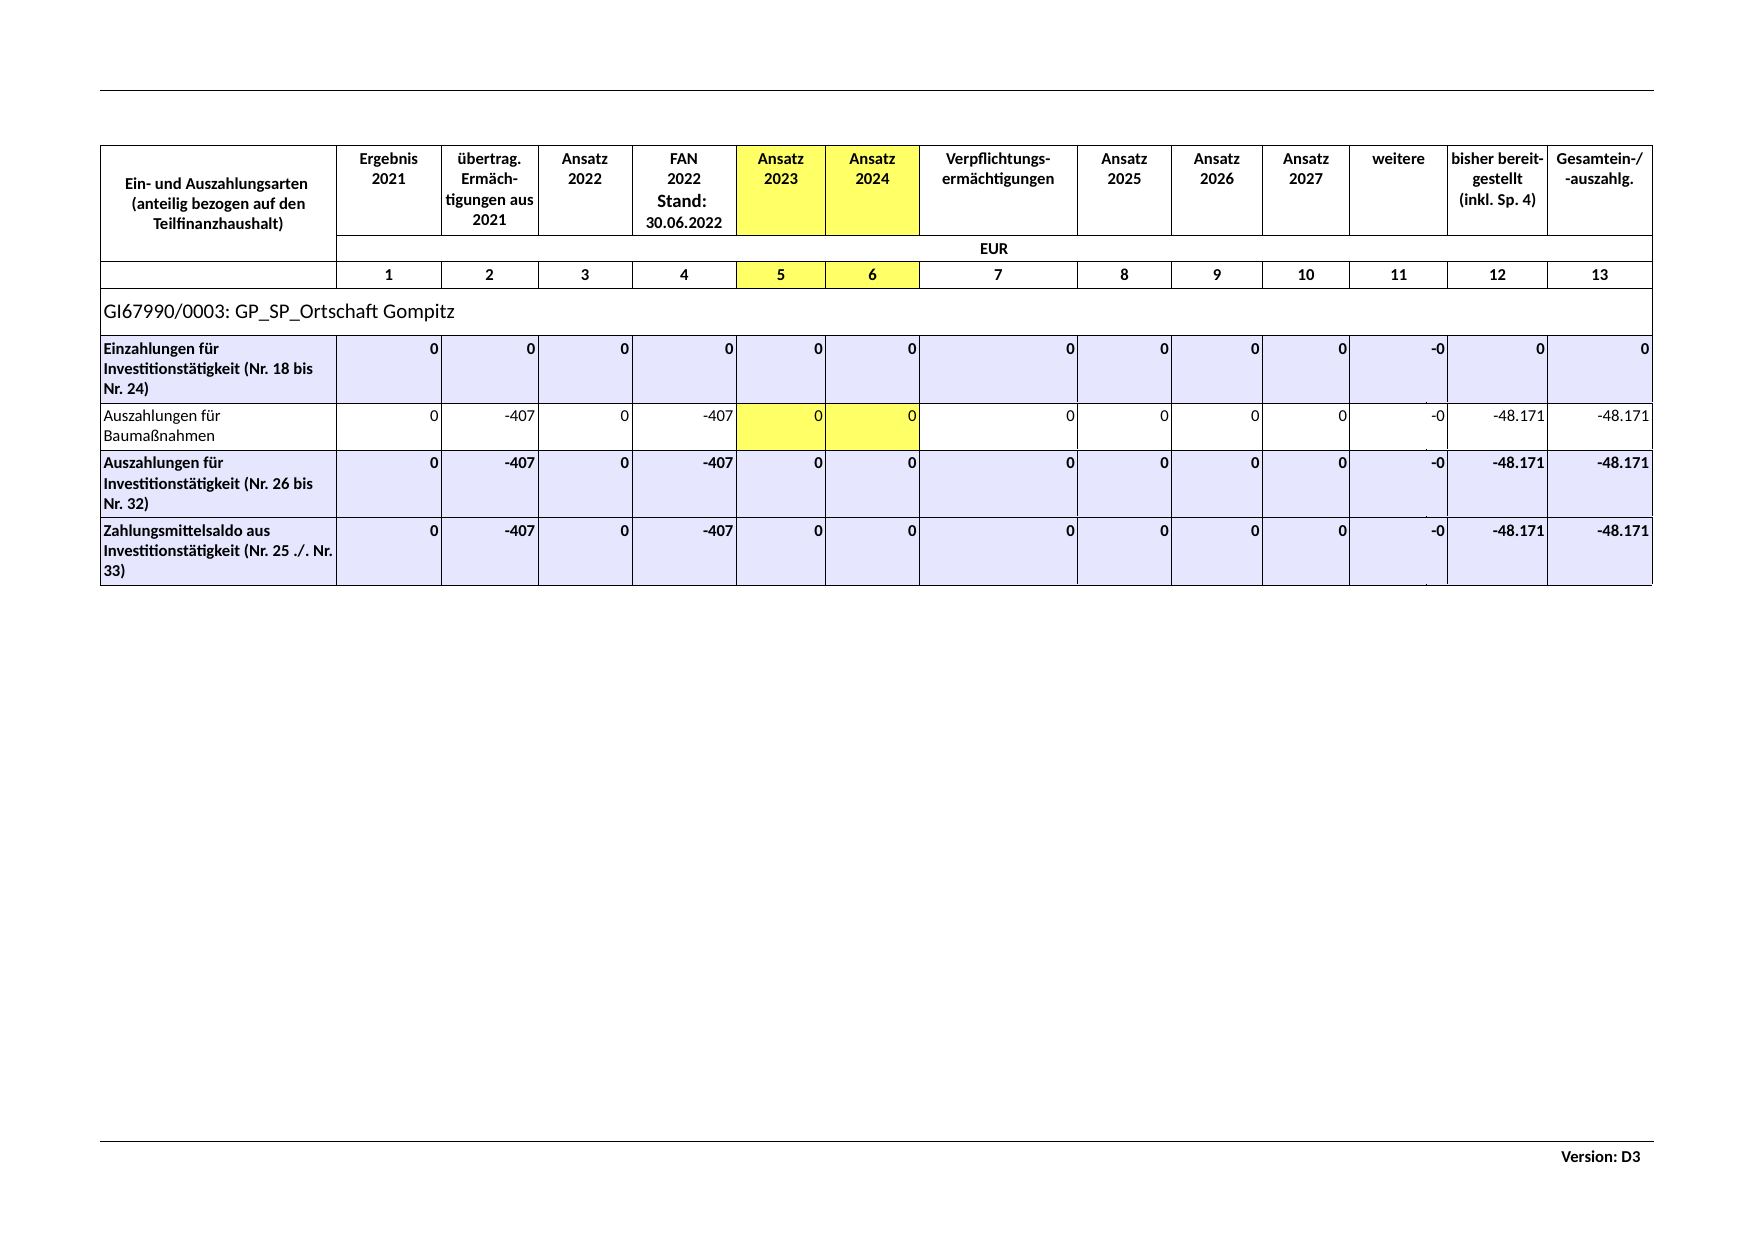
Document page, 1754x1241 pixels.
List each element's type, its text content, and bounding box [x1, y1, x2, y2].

table_cell EUR [337, 236, 1652, 261]
table_cell 0 [539, 451, 632, 516]
table_cell 5 [737, 262, 825, 288]
table_cell 8 [1078, 262, 1171, 288]
table_cell 0 [737, 451, 825, 516]
table_header Ansatz 2022 [539, 146, 632, 235]
table_cell 10 [1263, 262, 1349, 288]
table_cell 9 [1172, 262, 1262, 288]
table_cell 0 [539, 518, 632, 584]
table_cell Auszahlungen für Baumaßnahmen [101, 404, 336, 449]
table_cell -407 [633, 518, 736, 584]
table_cell -407 [442, 451, 538, 516]
table_cell 0 [1172, 404, 1262, 449]
table_cell 0 [1078, 451, 1171, 516]
table_cell 0 [1172, 518, 1262, 584]
table_cell 0 [1172, 451, 1262, 516]
table_cell 0 [337, 336, 441, 402]
table_cell 0 [337, 518, 441, 584]
table_header Ansatz 2026 [1172, 146, 1262, 235]
table_cell 0 [1263, 336, 1349, 402]
table_cell 0 [539, 336, 632, 402]
table_cell 0 [737, 404, 825, 449]
table_cell 4 [633, 262, 736, 288]
table_cell 0 [1078, 404, 1171, 449]
table_cell 0 [337, 451, 441, 516]
table_cell [101, 262, 336, 288]
table_cell -407 [442, 404, 538, 449]
table_cell -48.171 [1448, 404, 1547, 449]
table_cell 0 [826, 518, 919, 584]
table_cell -407 [442, 518, 538, 584]
table_cell 0 [633, 336, 736, 402]
table_cell 0 [1078, 336, 1171, 402]
table_cell 0 [442, 336, 538, 402]
table_cell 0 [826, 404, 919, 449]
table_cell -48.171 [1448, 451, 1547, 516]
table_cell -0 [1350, 336, 1447, 402]
table_header Gesamtein-/ -auszahlg. [1548, 146, 1652, 235]
table_cell Auszahlungen für Investitionstätigkeit (Nr. 26 bis Nr. 32) [101, 451, 336, 516]
table_cell 0 [737, 518, 825, 584]
table_header bisher bereit-gestellt (inkl. Sp. 4) [1448, 146, 1547, 235]
table_header Ansatz 2027 [1263, 146, 1349, 235]
table_cell 0 [1263, 404, 1349, 449]
table_header Ansatz 2024 [826, 146, 919, 235]
table_cell 13 [1548, 262, 1652, 288]
table_cell -0 [1350, 451, 1447, 516]
table_cell 0 [337, 404, 441, 449]
table_header Ergebnis 2021 [337, 146, 441, 235]
table_cell 0 [1548, 336, 1652, 402]
table_cell 11 [1350, 262, 1447, 288]
table_cell 0 [737, 336, 825, 402]
table_header FAN 2022 Stand: 30.06.2022 [633, 146, 736, 235]
table_cell 6 [826, 262, 919, 288]
table_cell -48.171 [1448, 518, 1547, 584]
table_cell 12 [1448, 262, 1547, 288]
table_header übertrag. Ermäch-tigungen aus 2021 [442, 146, 538, 235]
table_cell 0 [920, 451, 1077, 516]
table_header weitere [1350, 146, 1447, 235]
table_header Verpflichtungs-ermächtigungen [920, 146, 1077, 235]
table_cell Zahlungsmittelsaldo aus Investitionstätigkeit (Nr. 25 ./. Nr. 33) [101, 518, 336, 584]
table_cell 7 [920, 262, 1077, 288]
table_cell 2 [442, 262, 538, 288]
table_cell -48.171 [1548, 518, 1652, 584]
table_cell 0 [826, 451, 919, 516]
table_cell -0 [1350, 518, 1447, 584]
table_header Ansatz 2023 [737, 146, 825, 235]
table_cell 0 [920, 518, 1077, 584]
table_cell -48.171 [1548, 404, 1652, 449]
table_cell 0 [1078, 518, 1171, 584]
table_cell -407 [633, 451, 736, 516]
table_header Ein- und Auszahlungsarten (anteilig bezogen auf den Teilfinanzhaushalt) [101, 146, 336, 261]
table_cell 0 [920, 404, 1077, 449]
table_cell -48.171 [1548, 451, 1652, 516]
table_cell Einzahlungen für Investitionstätigkeit (Nr. 18 bis Nr. 24) [101, 336, 336, 402]
table_cell 0 [920, 336, 1077, 402]
table_cell 1 [337, 262, 441, 288]
table_cell 0 [1448, 336, 1547, 402]
table_cell 0 [1263, 518, 1349, 584]
table_cell -407 [633, 404, 736, 449]
table_cell 3 [539, 262, 632, 288]
table_cell 0 [826, 336, 919, 402]
table_cell 0 [1172, 336, 1262, 402]
table_cell 0 [1263, 451, 1349, 516]
table_cell 0 [539, 404, 632, 449]
table_header Ansatz 2025 [1078, 146, 1171, 235]
table_cell GI67990/0003: GP_SP_Ortschaft Gompitz [101, 289, 1652, 335]
table_cell -0 [1350, 404, 1447, 449]
